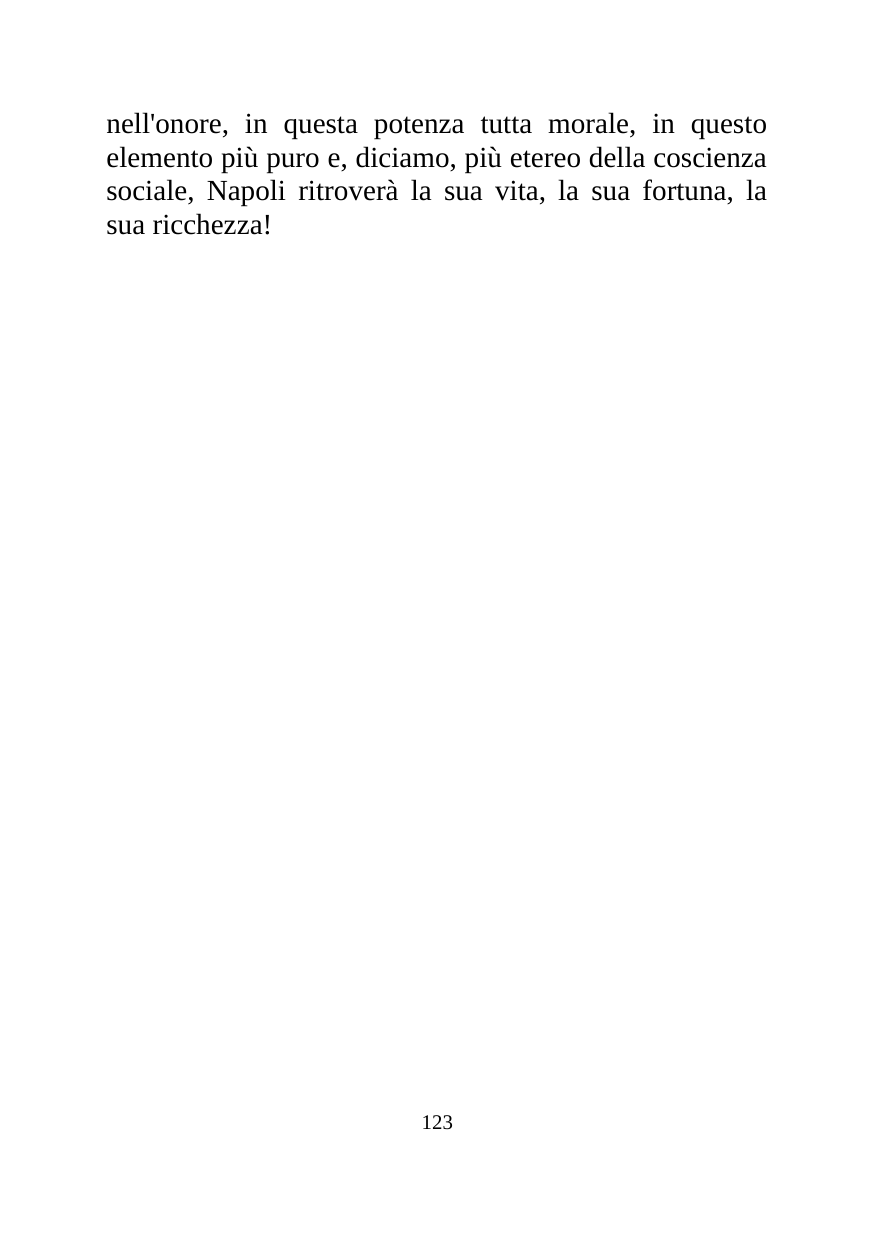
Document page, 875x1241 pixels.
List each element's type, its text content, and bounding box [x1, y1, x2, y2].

text nell'onore, in questa potenza tutta morale, in questo elemento più puro e, diciamo, più etereo della coscienza sociale, Napoli ritroverà la sua vita, la sua fortuna, la sua ricchezza! [106, 106, 768, 240]
